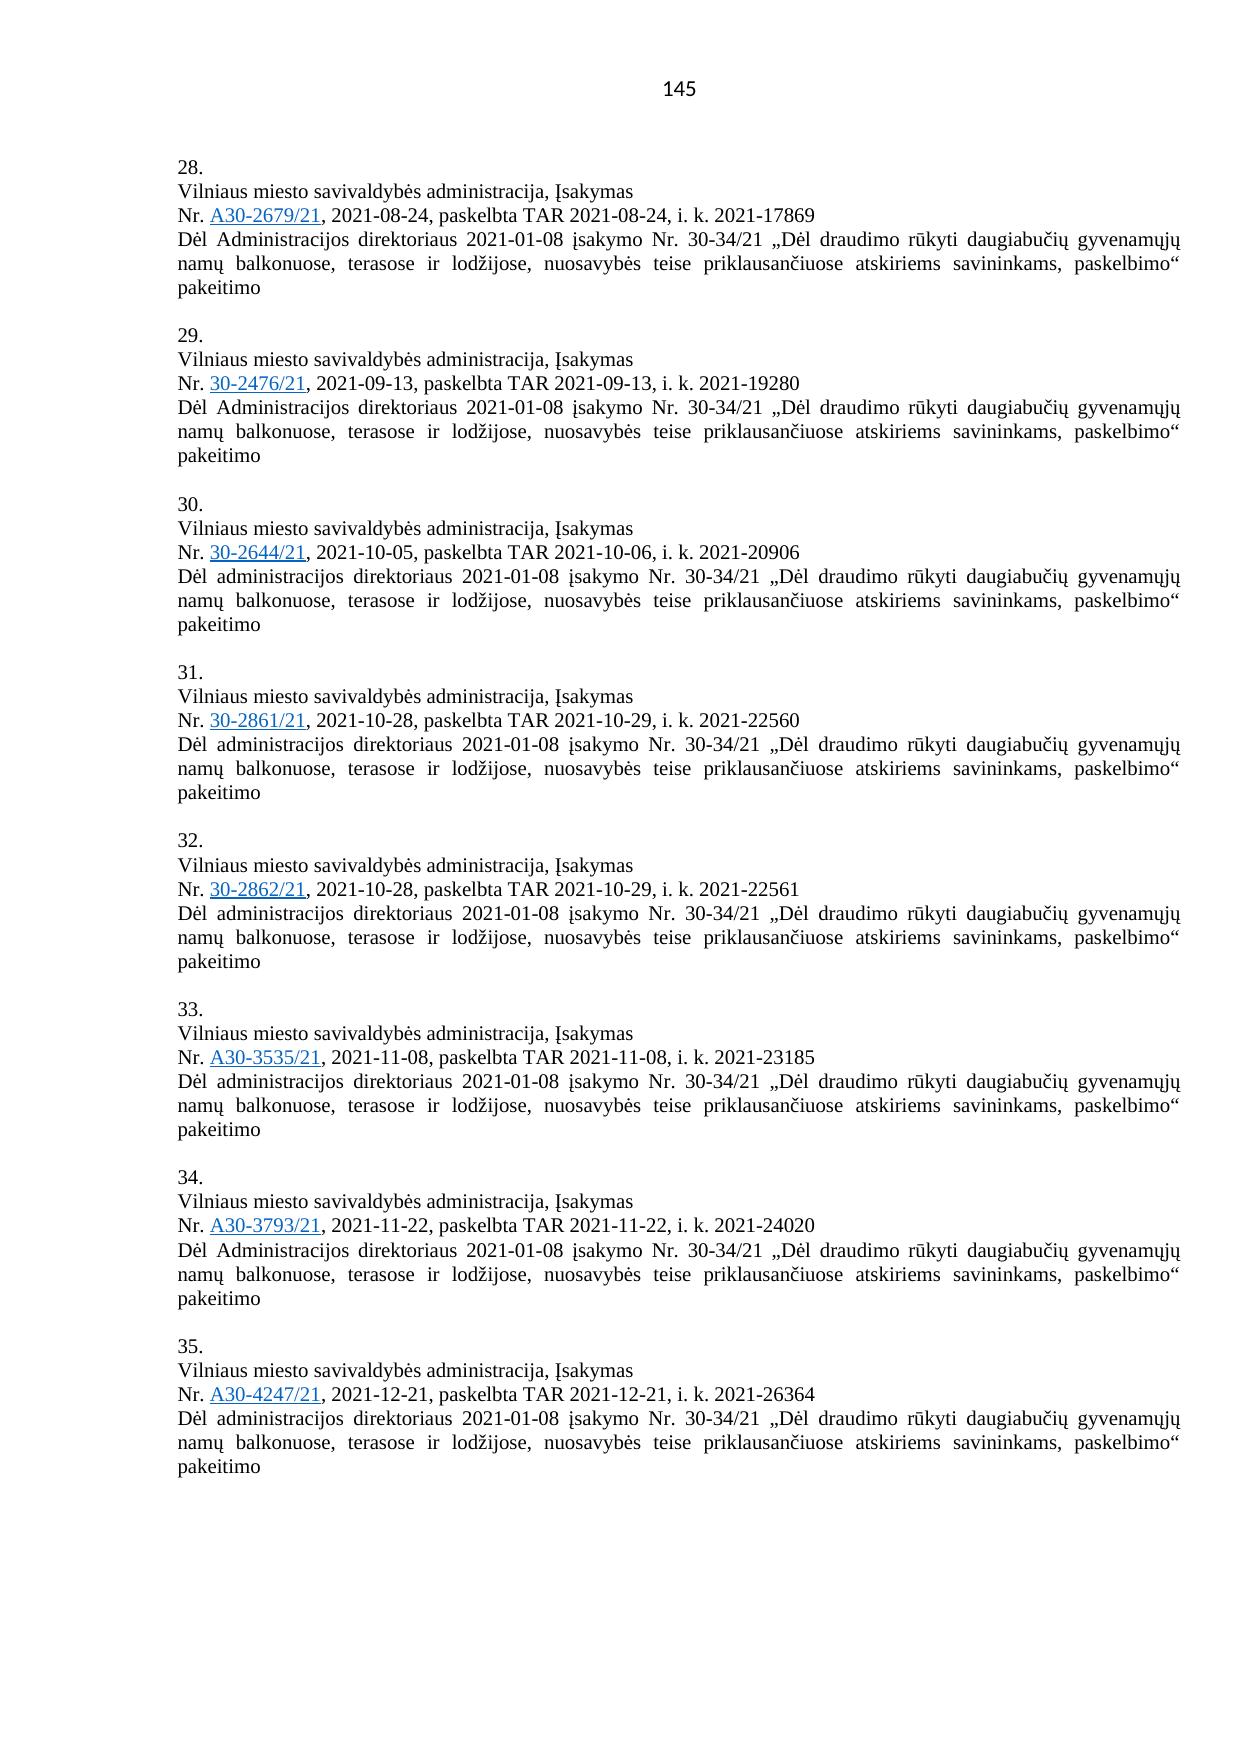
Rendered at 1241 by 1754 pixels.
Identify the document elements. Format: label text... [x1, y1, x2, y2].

text 31. [177, 660, 1181, 684]
text Vilniaus miesto savivaldybės administracija, Įsakymas [177, 1358, 1181, 1382]
text Vilniaus miesto savivaldybės administracija, Įsakymas [177, 1189, 1181, 1213]
text 28. [177, 155, 1181, 179]
text 29. [177, 323, 1181, 347]
text Nr. A30-2679/21, 2021-08-24, paskelbta TAR 2021-08-24, i. k. 2021-17869 [177, 203, 1181, 227]
text Dėl administracijos direktoriaus 2021-01-08 įsakymo Nr. 30-34/21 „Dėl draudimo rūkyti daugiabučių gyvenamųjų namų balkonuose, terasose ir lodžijose, nuosavybės teise priklausančiuose atskiriems savininkams, paskelbimo“ pakeitimo [177, 732, 1181, 804]
text Nr. 30-2476/21, 2021-09-13, paskelbta TAR 2021-09-13, i. k. 2021-19280 [177, 371, 1181, 395]
text Dėl Administracijos direktoriaus 2021-01-08 įsakymo Nr. 30-34/21 „Dėl draudimo rūkyti daugiabučių gyvenamųjų namų balkonuose, terasose ir lodžijose, nuosavybės teise priklausančiuose atskiriems savininkams, paskelbimo“ pakeitimo [177, 227, 1181, 299]
text Dėl administracijos direktoriaus 2021-01-08 įsakymo Nr. 30-34/21 „Dėl draudimo rūkyti daugiabučių gyvenamųjų namų balkonuose, terasose ir lodžijose, nuosavybės teise priklausančiuose atskiriems savininkams, paskelbimo“ pakeitimo [177, 1406, 1181, 1478]
text Nr. A30-3535/21, 2021-11-08, paskelbta TAR 2021-11-08, i. k. 2021-23185 [177, 1045, 1181, 1069]
text 35. [177, 1334, 1181, 1358]
text 33. [177, 997, 1181, 1021]
text Vilniaus miesto savivaldybės administracija, Įsakymas [177, 347, 1181, 371]
text Vilniaus miesto savivaldybės administracija, Įsakymas [177, 852, 1181, 877]
text Nr. A30-4247/21, 2021-12-21, paskelbta TAR 2021-12-21, i. k. 2021-26364 [177, 1382, 1181, 1406]
text Nr. 30-2862/21, 2021-10-28, paskelbta TAR 2021-10-29, i. k. 2021-22561 [177, 877, 1181, 901]
text Nr. A30-3793/21, 2021-11-22, paskelbta TAR 2021-11-22, i. k. 2021-24020 [177, 1213, 1181, 1237]
text Dėl administracijos direktoriaus 2021-01-08 įsakymo Nr. 30-34/21 „Dėl draudimo rūkyti daugiabučių gyvenamųjų namų balkonuose, terasose ir lodžijose, nuosavybės teise priklausančiuose atskiriems savininkams, paskelbimo“ pakeitimo [177, 1069, 1181, 1141]
text Vilniaus miesto savivaldybės administracija, Įsakymas [177, 179, 1181, 203]
text 34. [177, 1165, 1181, 1189]
text 30. [177, 492, 1181, 516]
text Vilniaus miesto savivaldybės administracija, Įsakymas [177, 516, 1181, 540]
text Nr. 30-2861/21, 2021-10-28, paskelbta TAR 2021-10-29, i. k. 2021-22560 [177, 708, 1181, 732]
text 32. [177, 828, 1181, 852]
text Dėl administracijos direktoriaus 2021-01-08 įsakymo Nr. 30-34/21 „Dėl draudimo rūkyti daugiabučių gyvenamųjų namų balkonuose, terasose ir lodžijose, nuosavybės teise priklausančiuose atskiriems savininkams, paskelbimo“ pakeitimo [177, 901, 1181, 973]
text Vilniaus miesto savivaldybės administracija, Įsakymas [177, 1021, 1181, 1045]
text Nr. 30-2644/21, 2021-10-05, paskelbta TAR 2021-10-06, i. k. 2021-20906 [177, 540, 1181, 564]
text Dėl Administracijos direktoriaus 2021-01-08 įsakymo Nr. 30-34/21 „Dėl draudimo rūkyti daugiabučių gyvenamųjų namų balkonuose, terasose ir lodžijose, nuosavybės teise priklausančiuose atskiriems savininkams, paskelbimo“ pakeitimo [177, 395, 1181, 467]
text Dėl Administracijos direktoriaus 2021-01-08 įsakymo Nr. 30-34/21 „Dėl draudimo rūkyti daugiabučių gyvenamųjų namų balkonuose, terasose ir lodžijose, nuosavybės teise priklausančiuose atskiriems savininkams, paskelbimo“ pakeitimo [177, 1237, 1181, 1310]
text Vilniaus miesto savivaldybės administracija, Įsakymas [177, 684, 1181, 708]
text Dėl administracijos direktoriaus 2021-01-08 įsakymo Nr. 30-34/21 „Dėl draudimo rūkyti daugiabučių gyvenamųjų namų balkonuose, terasose ir lodžijose, nuosavybės teise priklausančiuose atskiriems savininkams, paskelbimo“ pakeitimo [177, 564, 1181, 636]
